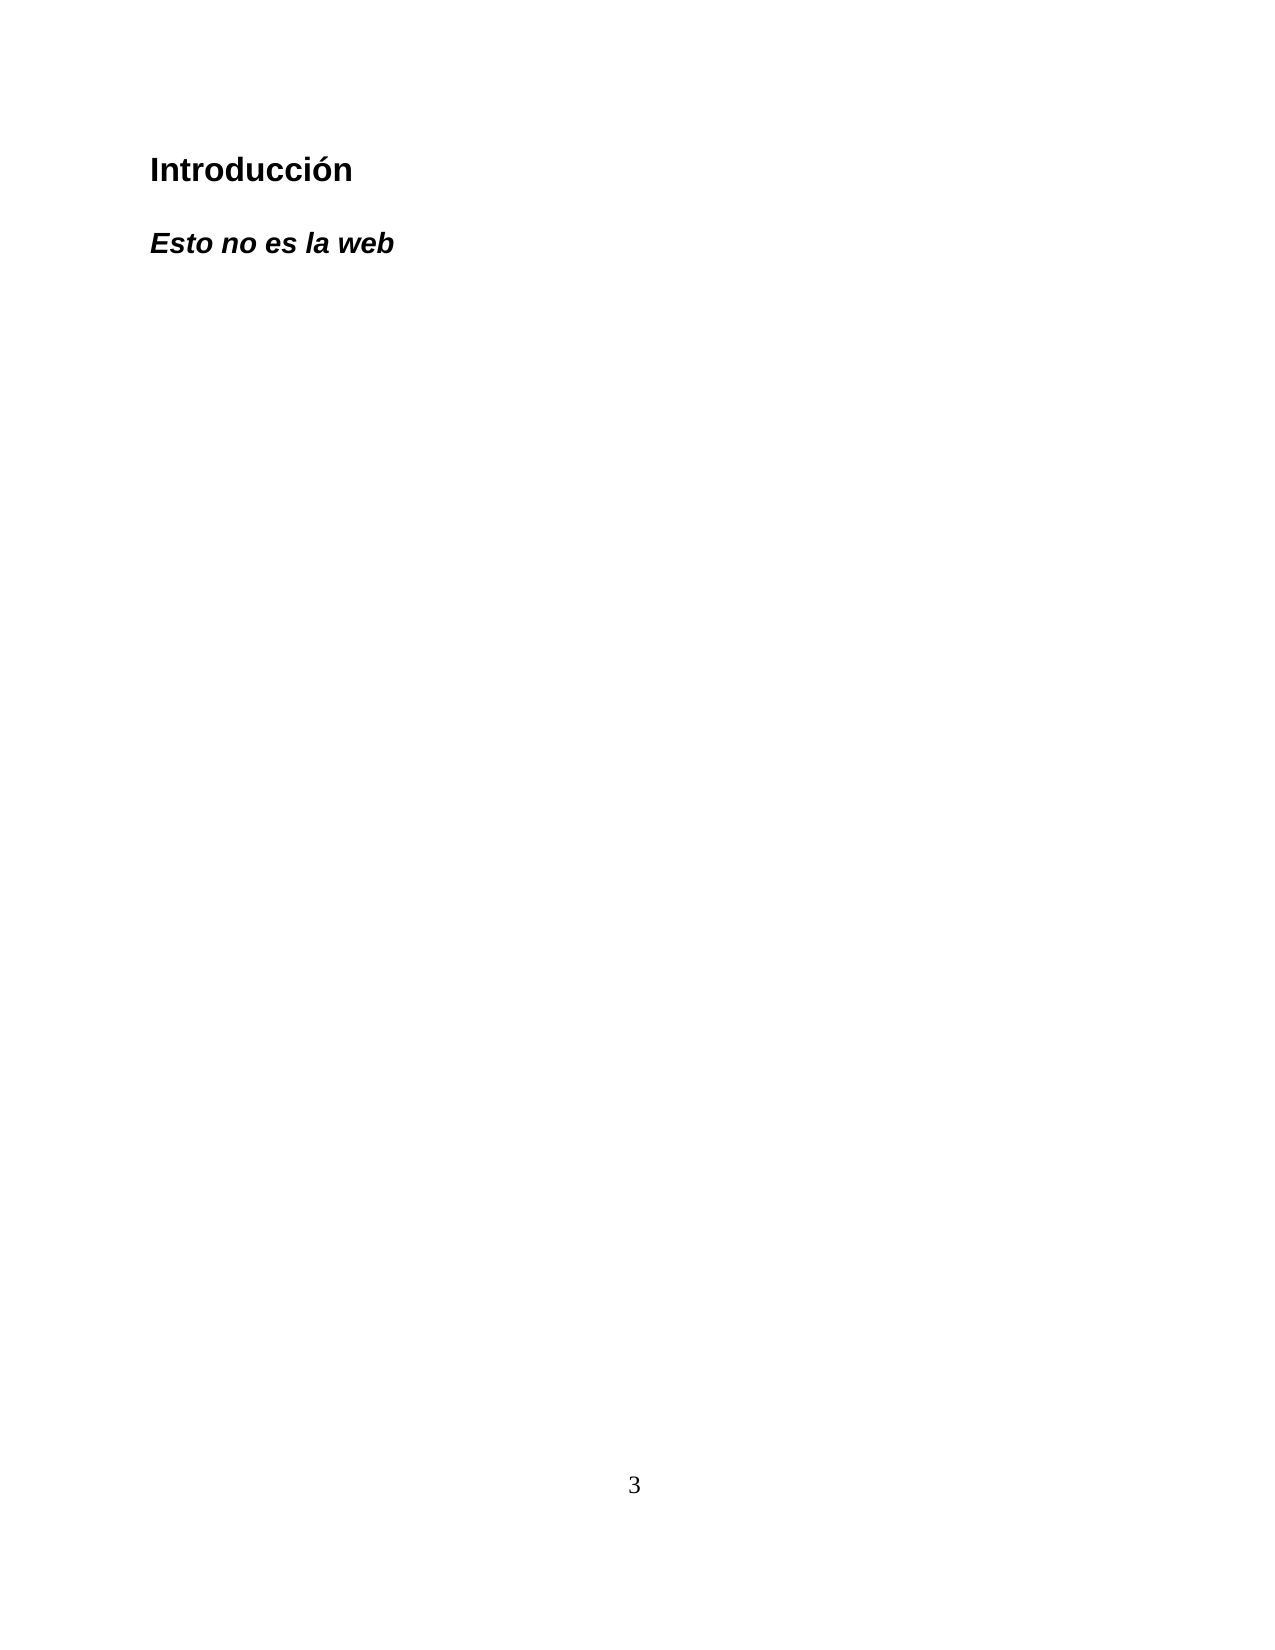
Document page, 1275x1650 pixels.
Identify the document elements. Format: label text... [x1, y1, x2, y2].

subtitle Introducción [150, 150, 1125, 189]
subtitle Esto no es la web [150, 226, 1125, 260]
